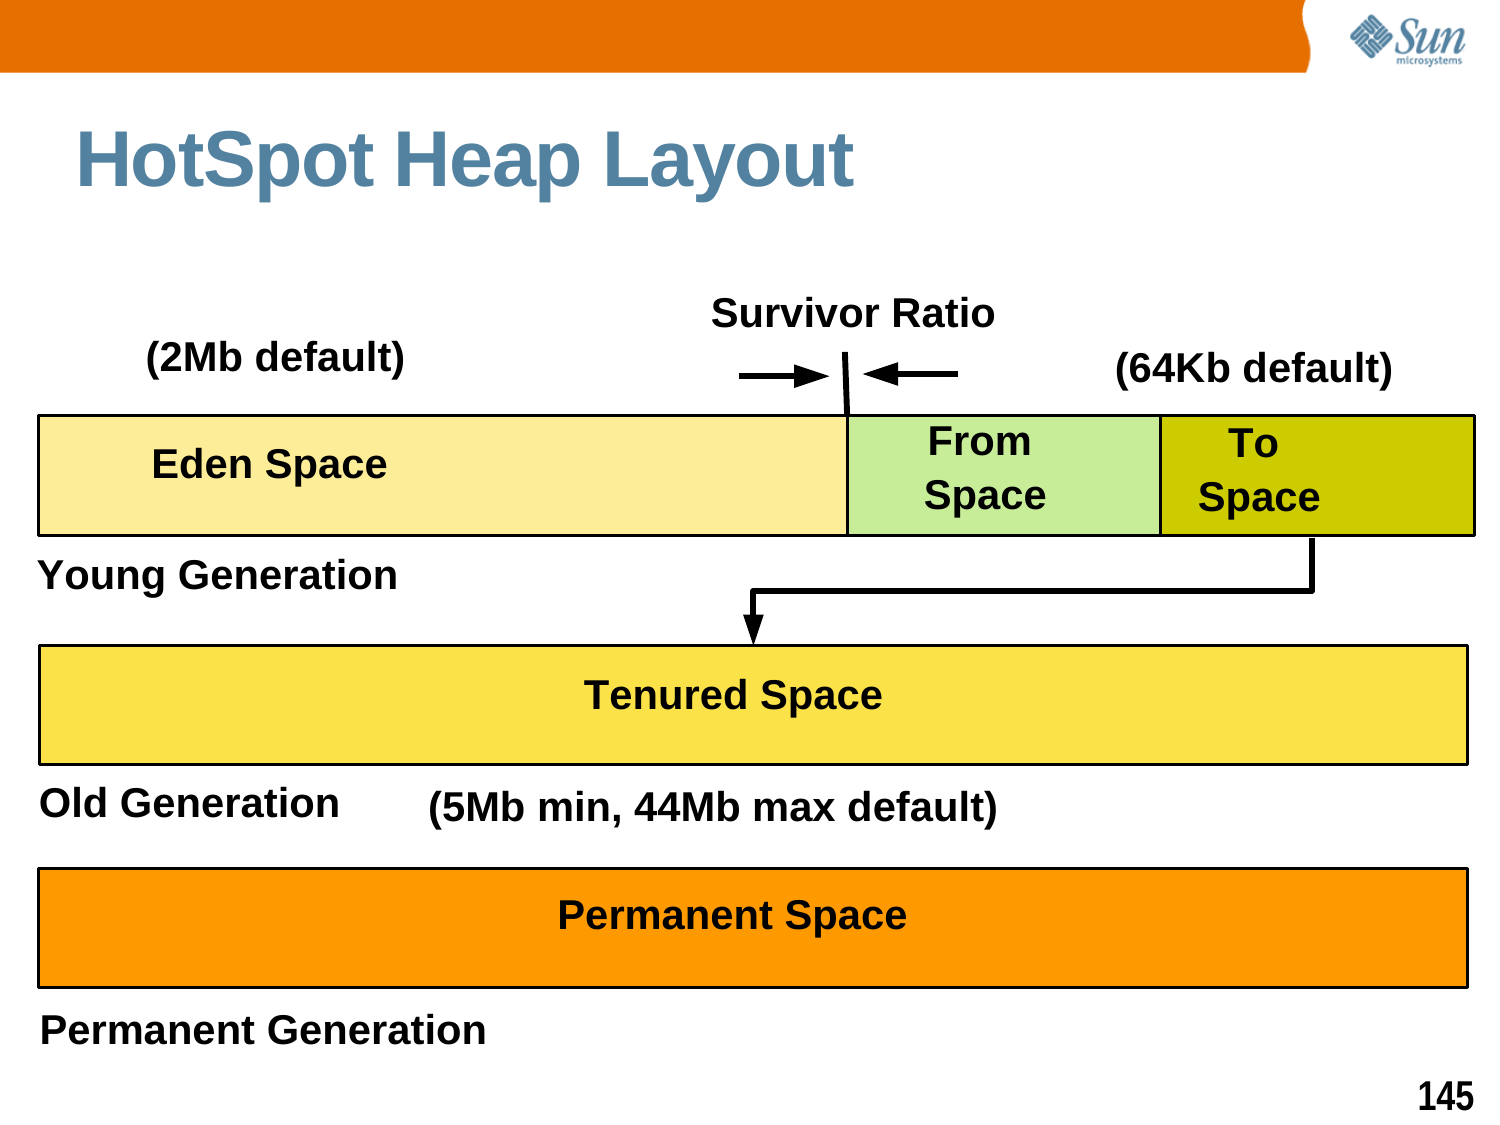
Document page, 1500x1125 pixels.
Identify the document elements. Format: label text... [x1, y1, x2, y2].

text_box [38, 868, 1468, 988]
title HotSpot Heap Layout [75, 122, 1438, 228]
text_box Young Generation [36, 558, 550, 620]
text_box Eden Space [151, 446, 510, 509]
text_box To Space [1197, 425, 1426, 538]
text_box (2Mb default) [145, 339, 530, 402]
text_box [38, 415, 1475, 536]
text_box (5Mb min, 44Mb max default) [428, 790, 1327, 852]
text_box From Space [924, 423, 1099, 547]
text_box Survivor Ratio [710, 295, 1075, 358]
text_box Tenured Space [583, 677, 965, 740]
text_box (64Kb default) [1114, 350, 1481, 413]
text_box Permanent Generation [39, 1013, 640, 1075]
picture [0, 0, 1500, 75]
text_box [39, 645, 1468, 765]
text_box Old Generation [38, 785, 429, 848]
text_box Permanent Space [557, 898, 1006, 960]
